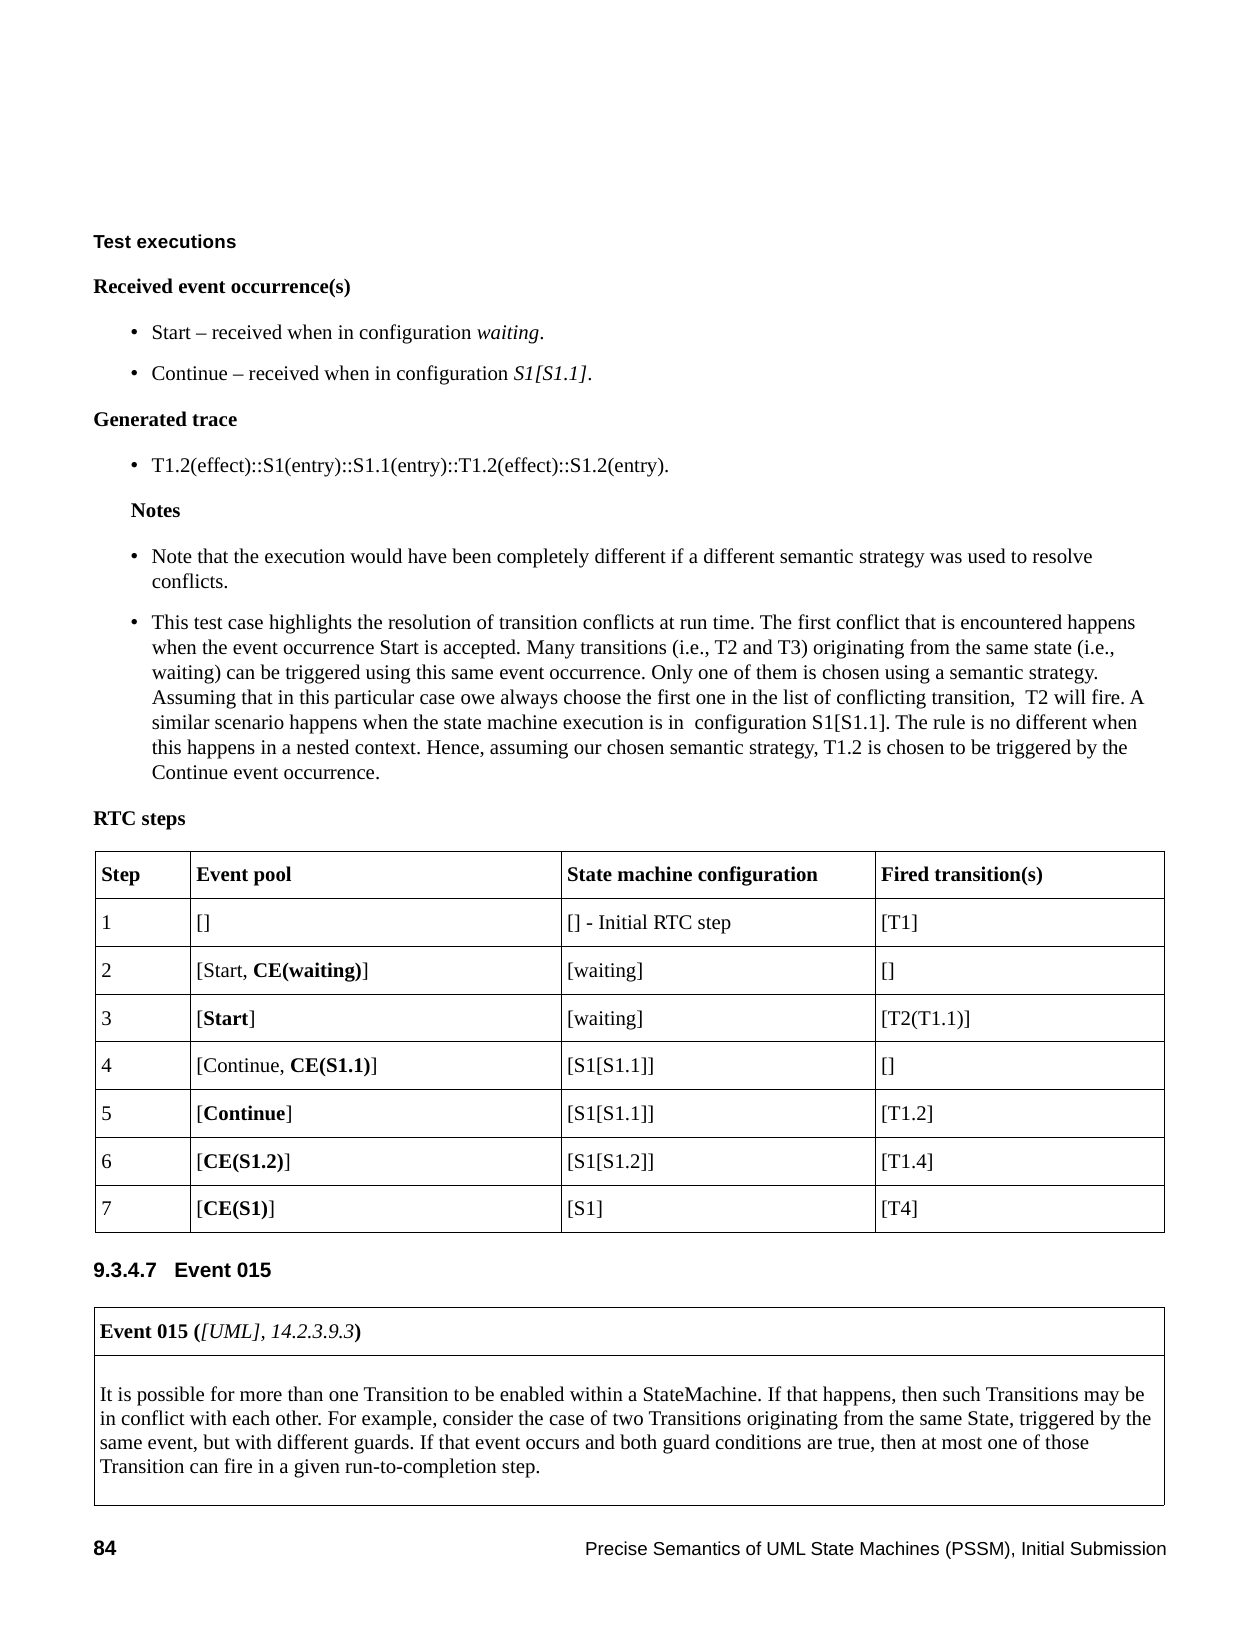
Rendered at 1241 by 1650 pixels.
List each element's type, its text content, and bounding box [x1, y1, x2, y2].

table_cell [waiting] [562, 947, 875, 994]
table_header State machine configuration [562, 852, 875, 898]
table_cell 2 [96, 947, 190, 994]
table_cell [T4] [876, 1186, 1164, 1232]
list Continue – received when in configuration S1[S1.1]. [131, 360, 1164, 385]
list Start – received when in configuration waiting. [131, 319, 1164, 344]
table_cell 4 [96, 1042, 190, 1089]
subtitle Event 015 [93, 1257, 1164, 1282]
text RTC steps [93, 805, 1164, 829]
text Generated trace [93, 406, 1164, 431]
table_cell [T2(T1.1)] [876, 995, 1164, 1041]
table_cell [] [191, 899, 561, 946]
table_cell [Start] [191, 995, 561, 1041]
text Received event occurrence(s) [93, 274, 1164, 298]
table_cell [T1] [876, 899, 1164, 946]
table_cell [Continue] [191, 1090, 561, 1137]
text Notes [131, 498, 1164, 522]
table_cell [] - Initial RTC step [562, 899, 875, 946]
table_cell [T1.2] [876, 1090, 1164, 1137]
table_cell [S1[S1.2]] [562, 1138, 875, 1184]
table_cell [Start, CE(waiting)] [191, 947, 561, 994]
table_cell 6 [96, 1138, 190, 1184]
list T1.2(effect)::S1(entry)::S1.1(entry)::T1.2(effect)::S1.2(entry). [131, 452, 1164, 477]
table_cell [waiting] [562, 995, 875, 1041]
table_cell 3 [96, 995, 190, 1041]
table_cell [S1] [562, 1186, 875, 1232]
list This test case highlights the resolution of transition conflicts at run time. The first conflict that is encountered happens when the event occurrence Start is accepted. Many transitions (i.e., T2 and T3) originating from the same state (i.e., waiting) can be triggered using this same event occurrence. Only one of them is chosen using a semantic strategy. Assuming that in this particular case owe always choose the first one in the list of conflicting transition, T2 will fire. A similar scenario happens when the state machine execution is in configuration S1[S1.1]. The rule is no different when this happens in a nested context. Hence, assuming our chosen semantic strategy, T1.2 is chosen to be triggered by the Continue event occurrence. [131, 609, 1164, 784]
table_cell 5 [96, 1090, 190, 1137]
table_header Step [96, 852, 190, 898]
table_cell [Continue, CE(S1.1)] [191, 1042, 561, 1089]
table_cell It is possible for more than one Transition to be enabled within a StateMachine. If that happens, then such Transitions may be in conflict with each other. For example, consider the case of two Transitions originating from the same State, triggered by the same event, but with different guards. If that event occurs and both guard conditions are true, then at most one of those Transition can fire in a given run-to-completion step. [95, 1356, 1164, 1505]
table_cell 7 [96, 1186, 190, 1232]
table_cell [] [876, 947, 1164, 994]
table_cell 1 [96, 899, 190, 946]
table_header Fired transition(s) [876, 852, 1164, 898]
table_header Event 015 ([UML], 14.2.3.9.3) [95, 1308, 1164, 1355]
table_cell [S1[S1.1]] [562, 1090, 875, 1137]
list Note that the execution would have been completely different if a different semantic strategy was used to resolve conflicts. [131, 543, 1164, 593]
table_cell [] [876, 1042, 1164, 1089]
table_cell [CE(S1.2)] [191, 1138, 561, 1184]
table_header Event pool [191, 852, 561, 898]
table_cell [T1.4] [876, 1138, 1164, 1184]
subtitle Test executions [93, 231, 1164, 253]
table_cell [S1[S1.1]] [562, 1042, 875, 1089]
table_cell [CE(S1)] [191, 1186, 561, 1232]
